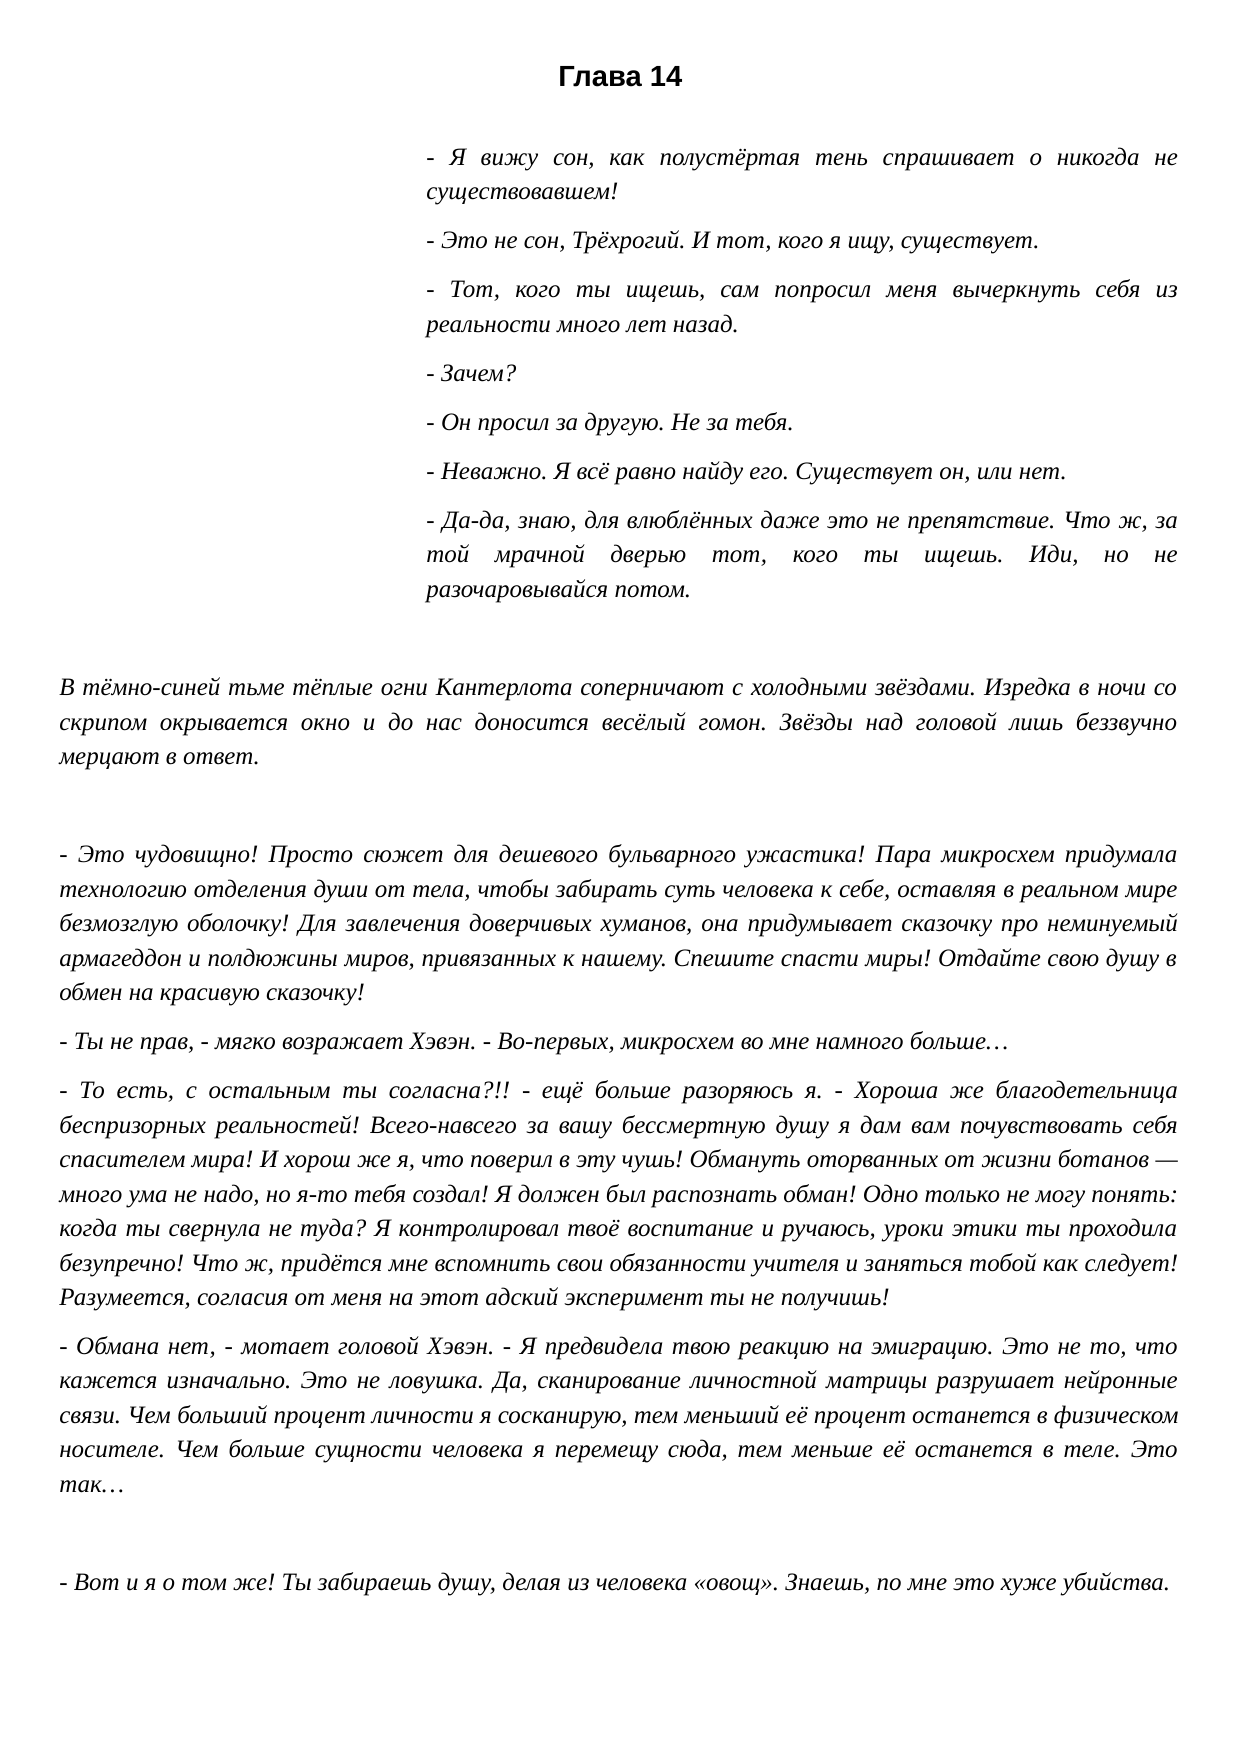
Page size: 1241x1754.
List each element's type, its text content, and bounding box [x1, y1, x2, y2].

text - Да-да, знаю, для влюблённых даже это не препятствие. Что ж, за той мрачной дверью тот, кого ты ищешь. Иди, но не разочаровывайся потом. [426, 505, 1181, 603]
subtitle Глава 14 [59, 59, 1181, 93]
text - То есть, с остальным ты согласна?!! - ещё больше разоряюсь я. - Хороша же благодетельница беспризорных реальностей! Всего-навсего за вашу бессмертную душу я дам вам почувствовать себя спасителем мира! И хорош же я, что поверил в эту чушь! Обмануть оторванных от жизни ботанов — много ума не надо, но я-то тебя создал! Я должен был распознать обман! Одно только не могу понять: когда ты свернула не туда? Я контролировал твоё воспитание и ручаюсь, уроки этики ты проходила безупречно! Что ж, придётся мне вспомнить свои обязанности учителя и заняться тобой как следует! Разумеется, согласия от меня на этот адский эксперимент ты не получишь! [59, 1075, 1181, 1311]
text - Обмана нет, - мотает головой Хэвэн. - Я предвидела твою реакцию на эмиграцию. Это не то, что кажется изначально. Это не ловушка. Да, сканирование личностной матрицы разрушает нейронные связи. Чем больший процент личности я сосканирую, тем меньший её процент останется в физическом носителе. Чем больше сущности человека я перемещу сюда, тем меньше её останется в теле. Это так… [59, 1331, 1181, 1498]
text - Неважно. Я всё равно найду его. Существует он, или нет. [426, 456, 1181, 485]
text - Тот, кого ты ищешь, сам попросил меня вычеркнуть себя из реальности много лет назад. [426, 274, 1181, 337]
text - Это не сон, Трёхрогий. И тот, кого я ищу, существует. [426, 225, 1181, 254]
text - Он просил за другую. Не за тебя. [426, 407, 1181, 436]
text - Вот и я о том же! Ты забираешь душу, делая из человека «овощ». Знаешь, по мне это хуже убийства. [59, 1567, 1181, 1596]
text В тёмно-синей тьме тёплые огни Кантерлота соперничают с холодными звёздами. Изредка в ночи со скрипом окрывается окно и до нас доносится весёлый гомон. Звёзды над головой лишь беззвучно мерцают в ответ. [59, 672, 1181, 770]
text - Это чудовищно! Просто сюжет для дешевого бульварного ужастика! Пара микросхем придумала технологию отделения души от тела, чтобы забирать суть человека к себе, оставляя в реальном мире безмозглую оболочку! Для завлечения доверчивых хуманов, она придумывает сказочку про неминуемый армагеддон и полдюжины миров, привязанных к нашему. Спешите спасти миры! Отдайте свою душу в обмен на красивую сказочку! [59, 839, 1181, 1006]
text - Зачем? [426, 358, 1181, 387]
text - Я вижу сон, как полустёртая тень спрашивает о никогда не существовавшем! [426, 142, 1181, 205]
text - Ты не прав, - мягко возражает Хэвэн. - Во-первых, микросхем во мне намного больше… [59, 1026, 1181, 1055]
